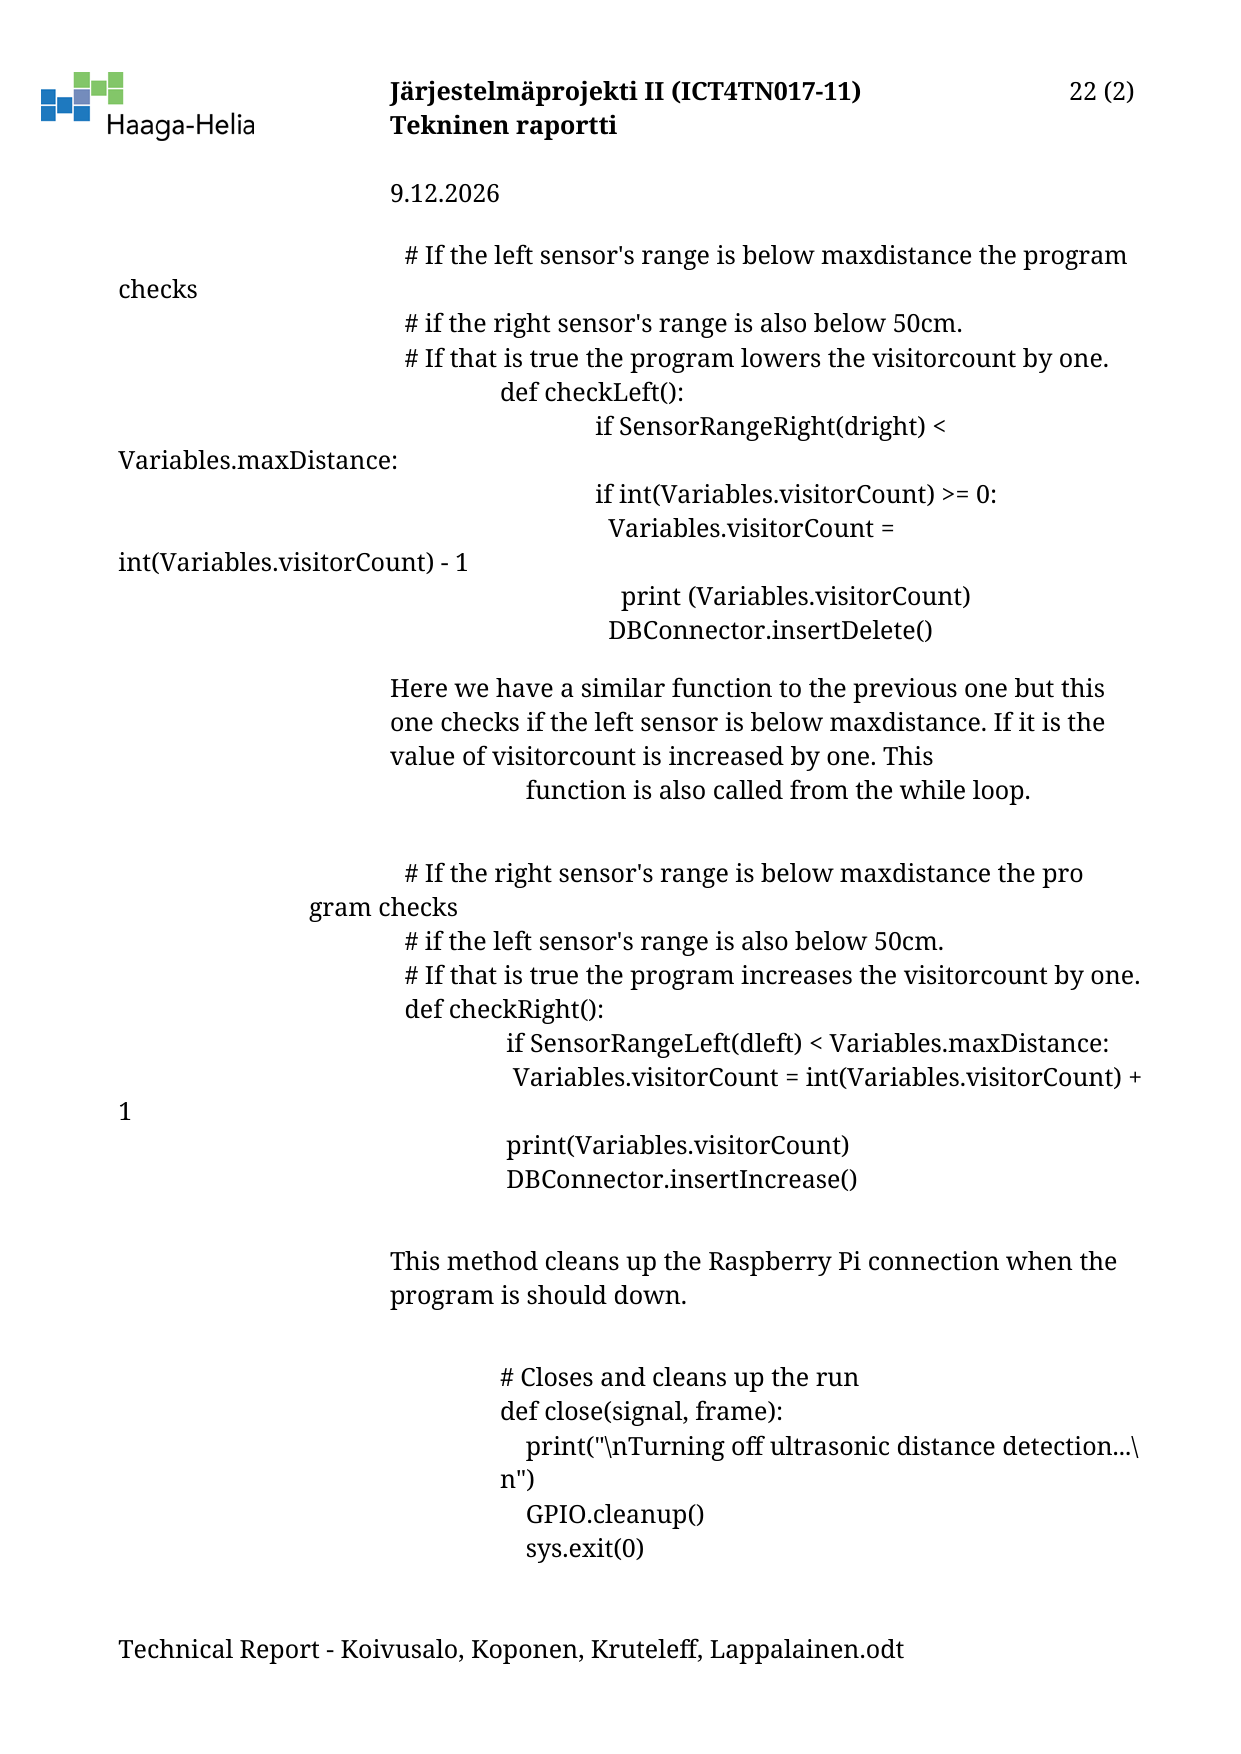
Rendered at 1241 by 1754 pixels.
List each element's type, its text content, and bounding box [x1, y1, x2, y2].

text # If that is true the program lowers the visitorcount by one. [118, 340, 1152, 374]
text Variables.visitorCount = int(Variables.visitorCount) - 1 [118, 511, 1152, 579]
text def close(signal, frame): [500, 1394, 1152, 1428]
text if int(Variables.visitorCount) >= 0: [118, 476, 1152, 511]
text def checkRight(): [118, 992, 1152, 1026]
text print("\nTurning off ultrasonic distance detection...\n") [500, 1428, 1152, 1496]
text # if the right sensor's range is also below 50cm. [118, 306, 1152, 340]
text GPIO.cleanup() [500, 1496, 1152, 1530]
text def checkLeft(): [118, 374, 1152, 408]
text # If the right sensor's range is below maxdistance the pro gram checks [118, 855, 1152, 923]
text print(Variables.visitorCount) [118, 1128, 1152, 1162]
text # if the left sensor's range is also below 50cm. [118, 923, 1152, 957]
text if SensorRangeRight(dright) < Variables.maxDistance: [118, 408, 1152, 476]
text DBConnector.insertDelete() [118, 613, 1152, 647]
text Here we have a similar function to the previous one but this one checks if the left sensor is below maxdistance. If it is the value of visitorcount is increased by one. This function is also called from the while loop. [390, 670, 1152, 807]
text sys.exit(0) [500, 1530, 1152, 1564]
text This method cleans up the Raspberry Pi connection when the program is should down. [390, 1243, 1152, 1311]
text print (Variables.visitorCount) [118, 579, 1152, 613]
text # If that is true the program increases the visitorcount by one. [118, 957, 1152, 992]
text # If the left sensor's range is below maxdistance the program checks [118, 238, 1152, 306]
text Variables.visitorCount = int(Variables.visitorCount) + 1 [118, 1060, 1152, 1128]
text if SensorRangeLeft(dleft) < Variables.maxDistance: [118, 1026, 1152, 1060]
text DBConnector.insertIncrease() [118, 1162, 1152, 1196]
text # Closes and cleans up the run [500, 1360, 1152, 1394]
